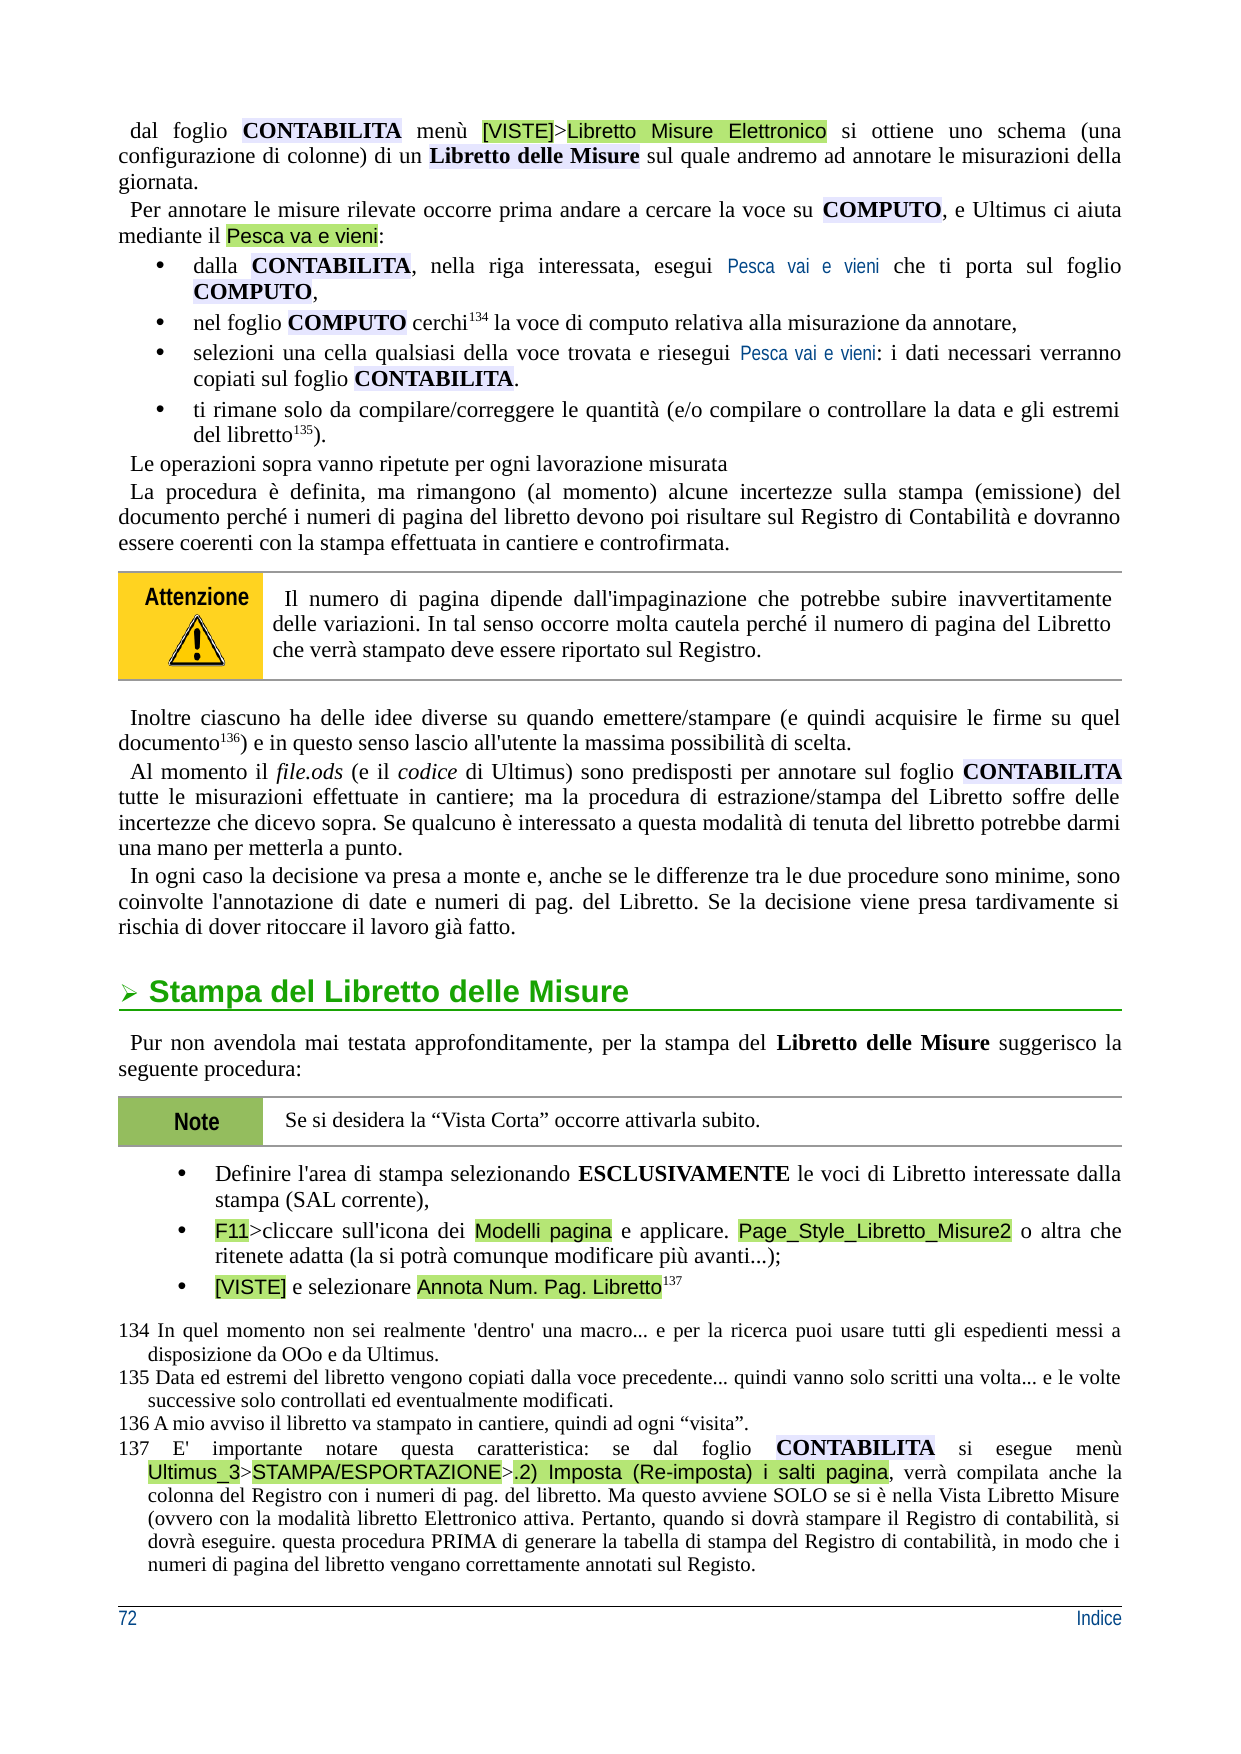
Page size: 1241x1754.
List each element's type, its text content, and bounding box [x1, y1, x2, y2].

list Definire l'area di stampa selezionando ESCLUSIVAMENTE le voci di Libretto interessate dalla stampa (SAL corrente), [177, 1159, 1122, 1212]
list [VISTE] e selezionare Annota Num. Pag. Libretto [177, 1272, 1122, 1299]
text Al momento il file.ods (e il codice di Ultimus) sono predisposti per annotare sul foglio CONTABILITA tutte le misurazioni effettuate in cantiere; ma la procedura di estrazione/stampa del Libretto soffre delle incertezze che dicevo sopra. Se qualcuno è interessato a questa modalità di tenuta del libretto potrebbe darmi una mano per metterla a punto. [118, 759, 1122, 860]
text Le operazioni sopra vanno ripetute per ogni lavorazione misurata [118, 451, 1122, 476]
text In ogni caso la decisione va presa a monte e, anche se le differenze tra le due procedure sono minime, sono coinvolte l'annotazione di date e numeri di pag. del Libretto. Se la decisione viene presa tardivamente si rischia di dover ritoccare il lavoro già fatto. [118, 863, 1122, 939]
table_header Se si desidera la “Vista Corta” occorre attivarla subito. [264, 1098, 1122, 1145]
subtitle Stampa del Libretto delle Misure [119, 974, 1122, 1009]
list selezioni una cella qualsiasi della voce trovata e riesegui Pesca vai e vieni: i dati necessari verranno copiati sul foglio CONTABILITA. [156, 338, 1122, 391]
list nel foglio COMPUTO cerchi la voce di computo relativa alla misurazione da annotare, [156, 307, 1122, 335]
text Inoltre ciascuno ha delle idee diverse su quando emettere/stampare (e quindi acquisire le firme su quel documento) e in questo senso lascio all'utente la massima possibilità di scelta. [118, 705, 1122, 756]
list E' importante notare questa caratteristica: se dal foglio CONTABILITA si esegue menù Ultimus_3>STAMPA/ESPORTAZIONE>.2) Imposta (Re-imposta) i salti pagina, verrà compilata anche la colonna del Registro con i numeri di pag. del libretto. Ma questo avviene SOLO se si è nella Vista Libretto Misure (ovvero con la modalità libretto Elettronico attiva. Pertanto, quando si dovrà stampare il Registro di contabilità, si dovrà eseguire. questa procedura PRIMA di generare la tabella di stampa del Registro di contabilità, in modo che i numeri di pagina del libretto vengano correttamente annotati sul Registo. [118, 1435, 1122, 1576]
table_header Note [118, 1098, 263, 1145]
text Pur non avendola mai testata approfonditamente, per la stampa del Libretto delle Misure suggerisco la seguente procedura: [118, 1030, 1122, 1081]
table_header Il numero di pagina dipende dall'impaginazione che potrebbe subire inavvertitamente delle variazioni. In tal senso occorre molta cautela perché il numero di pagina del Libretto che verrà stampato deve essere riportato sul Registro. [264, 573, 1122, 679]
list dalla CONTABILITA, nella riga interessata, esegui Pesca vai e vieni che ti porta sul foglio COMPUTO, [156, 251, 1122, 304]
list In quel momento non sei realmente 'dentro' una macro... e per la ricerca puoi usare tutti gli espedienti messi a disposizione da OOo e da Ultimus. [118, 1319, 1122, 1366]
table_header Attenzione [118, 573, 263, 679]
picture [164, 610, 229, 670]
text dal foglio CONTABILITA menù [VISTE]>Libretto Misure Elettronico si ottiene uno schema (una configurazione di colonne) di un Libretto delle Misure sul quale andremo ad annotare le misurazioni della giornata. [118, 118, 1122, 194]
list Data ed estremi del libretto vengono copiati dalla voce precedente... quindi vanno solo scritti una volta... e le volte successive solo controllati ed eventualmente modificati. [118, 1366, 1122, 1412]
list F11>cliccare sull'icona dei Modelli pagina e applicare. Page_Style_Libretto_Misure2 o altra che ritenete adatta (la si potrà comunque modificare più avanti...); [177, 1215, 1122, 1269]
list ti rimane solo da compilare/correggere le quantità (e/o compilare o controllare la data e gli estremi del libretto). [156, 394, 1122, 448]
text A mio avviso il libretto va stampato in cantiere, quindi ad ogni “visita”. [118, 1412, 1122, 1435]
text Per annotare le misure rilevate occorre prima andare a cercare la voce su COMPUTO, e Ultimus ci aiuta mediante il Pesca va e vieni: [118, 197, 1122, 248]
text La procedura è definita, ma rimangono (al momento) alcune incertezze sulla stampa (emissione) del documento perché i numeri di pagina del libretto devono poi risultare sul Registro di Contabilità e dovranno essere coerenti con la stampa effettuata in cantiere e controfirmata. [118, 479, 1122, 555]
